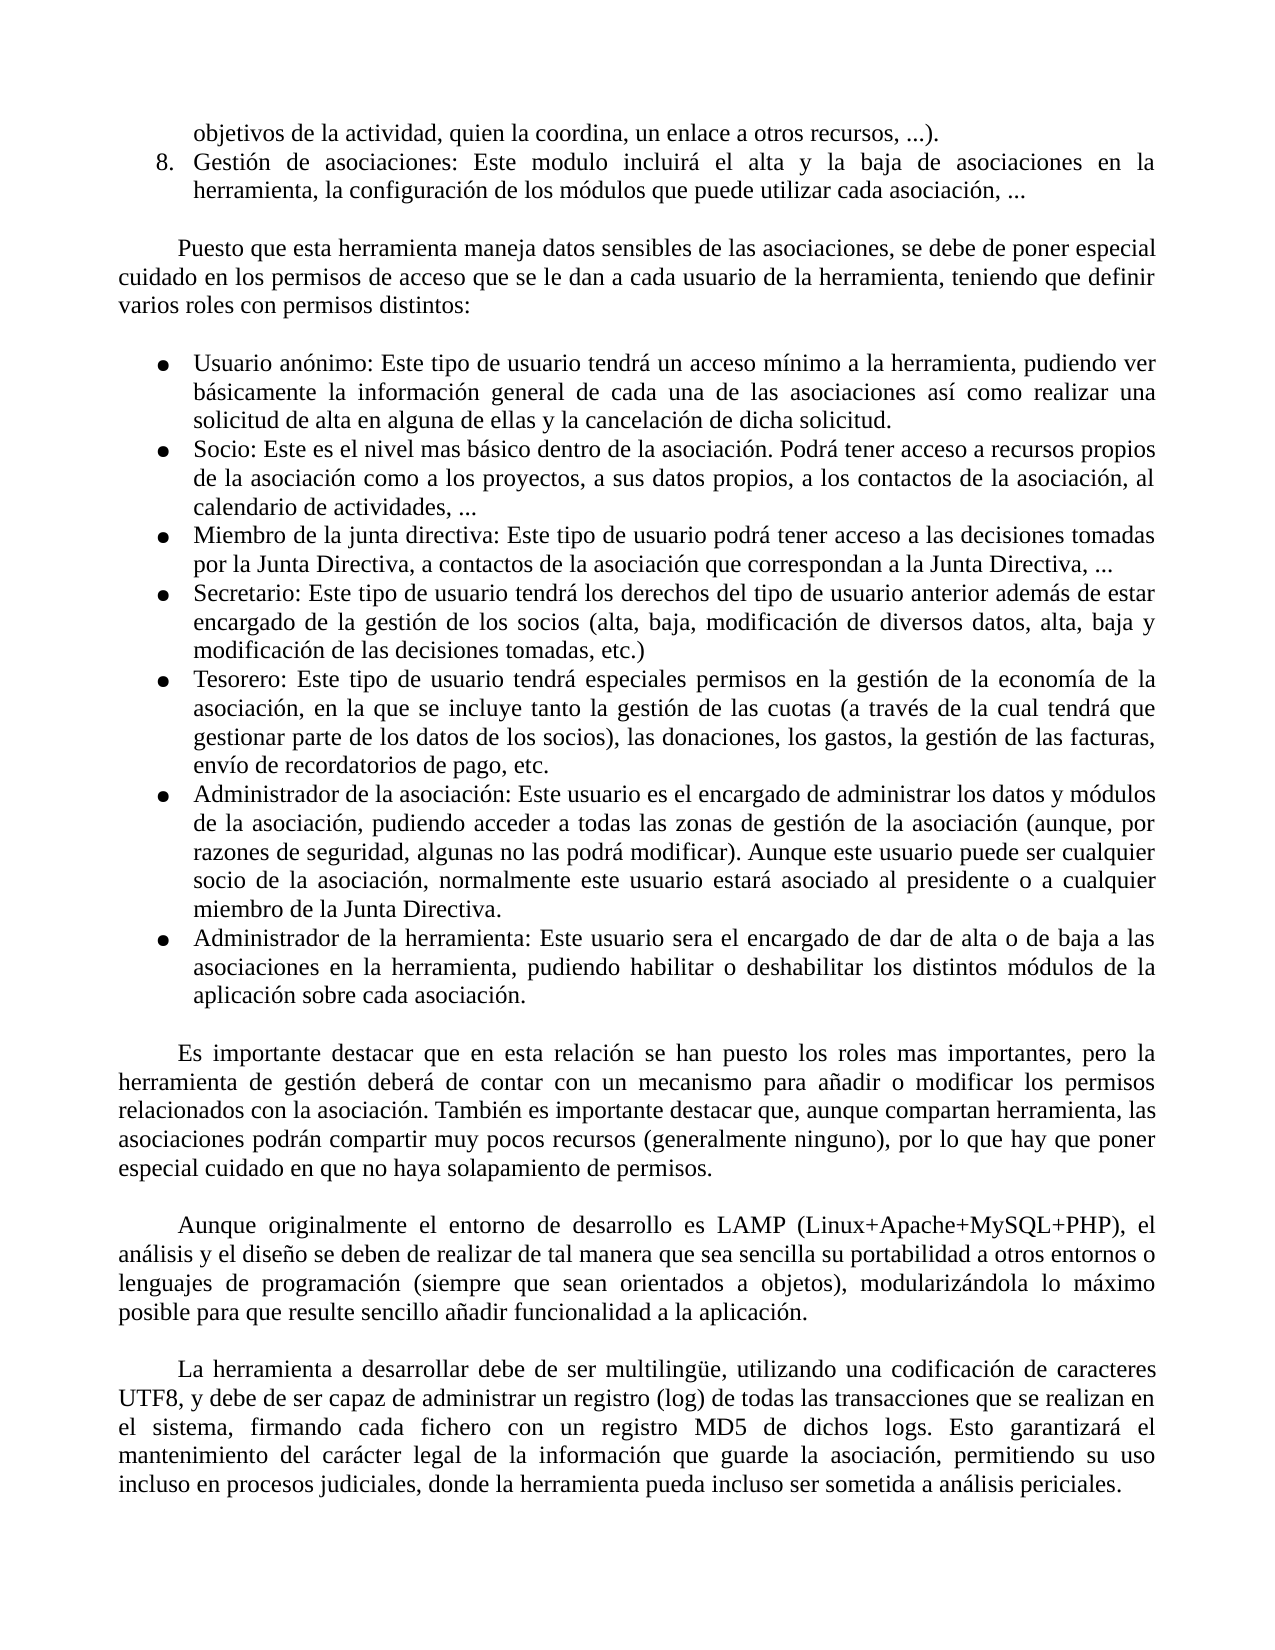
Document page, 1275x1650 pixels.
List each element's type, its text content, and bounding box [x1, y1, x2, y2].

text Puesto que esta herramienta maneja datos sensibles de las asociaciones, se debe de poner especial cuidado en los permisos de acceso que se le dan a cada usuario de la herramienta, teniendo que definir varios roles con permisos distintos: [118, 233, 1157, 319]
list Tesorero: Este tipo de usuario tendrá especiales permisos en la gestión de la economía de la asociación, en la que se incluye tanto la gestión de las cuotas (a través de la cual tendrá que gestionar parte de los datos de los socios), las donaciones, los gastos, la gestión de las facturas, envío de recordatorios de pago, etc. [156, 664, 1157, 779]
list objetivos de la actividad, quien la coordina, un enlace a otros recursos, ...). [156, 118, 1157, 147]
text Aunque originalmente el entorno de desarrollo es LAMP (Linux+Apache+MySQL+PHP), el análisis y el diseño se deben de realizar de tal manera que sea sencilla su portabilidad a otros entornos o lenguajes de programación (siempre que sean orientados a objetos), modularizándola lo máximo posible para que resulte sencillo añadir funcionalidad a la aplicación. [118, 1211, 1157, 1326]
list Administrador de la asociación: Este usuario es el encargado de administrar los datos y módulos de la asociación, pudiendo acceder a todas las zonas de gestión de la asociación (aunque, por razones de seguridad, algunas no las podrá modificar). Aunque este usuario puede ser cualquier socio de la asociación, normalmente este usuario estará asociado al presidente o a cualquier miembro de la Junta Directiva. [156, 779, 1157, 923]
list Administrador de la herramienta: Este usuario sera el encargado de dar de alta o de baja a las asociaciones en la herramienta, pudiendo habilitar o deshabilitar los distintos módulos de la aplicación sobre cada asociación. [156, 923, 1157, 1009]
list Gestión de asociaciones: Este modulo incluirá el alta y la baja de asociaciones en la herramienta, la configuración de los módulos que puede utilizar cada asociación, ... [156, 147, 1157, 204]
list Secretario: Este tipo de usuario tendrá los derechos del tipo de usuario anterior además de estar encargado de la gestión de los socios (alta, baja, modificación de diversos datos, alta, baja y modificación de las decisiones tomadas, etc.) [156, 578, 1157, 664]
list Miembro de la junta directiva: Este tipo de usuario podrá tener acceso a las decisiones tomadas por la Junta Directiva, a contactos de la asociación que correspondan a la Junta Directiva, ... [156, 521, 1157, 578]
list Socio: Este es el nivel mas básico dentro de la asociación. Podrá tener acceso a recursos propios de la asociación como a los proyectos, a sus datos propios, a los contactos de la asociación, al calendario de actividades, ... [156, 434, 1157, 521]
text La herramienta a desarrollar debe de ser multilingüe, utilizando una codificación de caracteres UTF8, y debe de ser capaz de administrar un registro (log) de todas las transacciones que se realizan en el sistema, firmando cada fichero con un registro MD5 de dichos logs. Esto garantizará el mantenimiento del carácter legal de la información que guarde la asociación, permitiendo su uso incluso en procesos judiciales, donde la herramienta pueda incluso ser sometida a análisis periciales. [118, 1354, 1157, 1498]
list Usuario anónimo: Este tipo de usuario tendrá un acceso mínimo a la herramienta, pudiendo ver básicamente la información general de cada una de las asociaciones así como realizar una solicitud de alta en alguna de ellas y la cancelación de dicha solicitud. [156, 348, 1157, 434]
text Es importante destacar que en esta relación se han puesto los roles mas importantes, pero la herramienta de gestión deberá de contar con un mecanismo para añadir o modificar los permisos relacionados con la asociación. También es importante destacar que, aunque compartan herramienta, las asociaciones podrán compartir muy pocos recursos (generalmente ninguno), por lo que hay que poner especial cuidado en que no haya solapamiento de permisos. [118, 1038, 1157, 1182]
